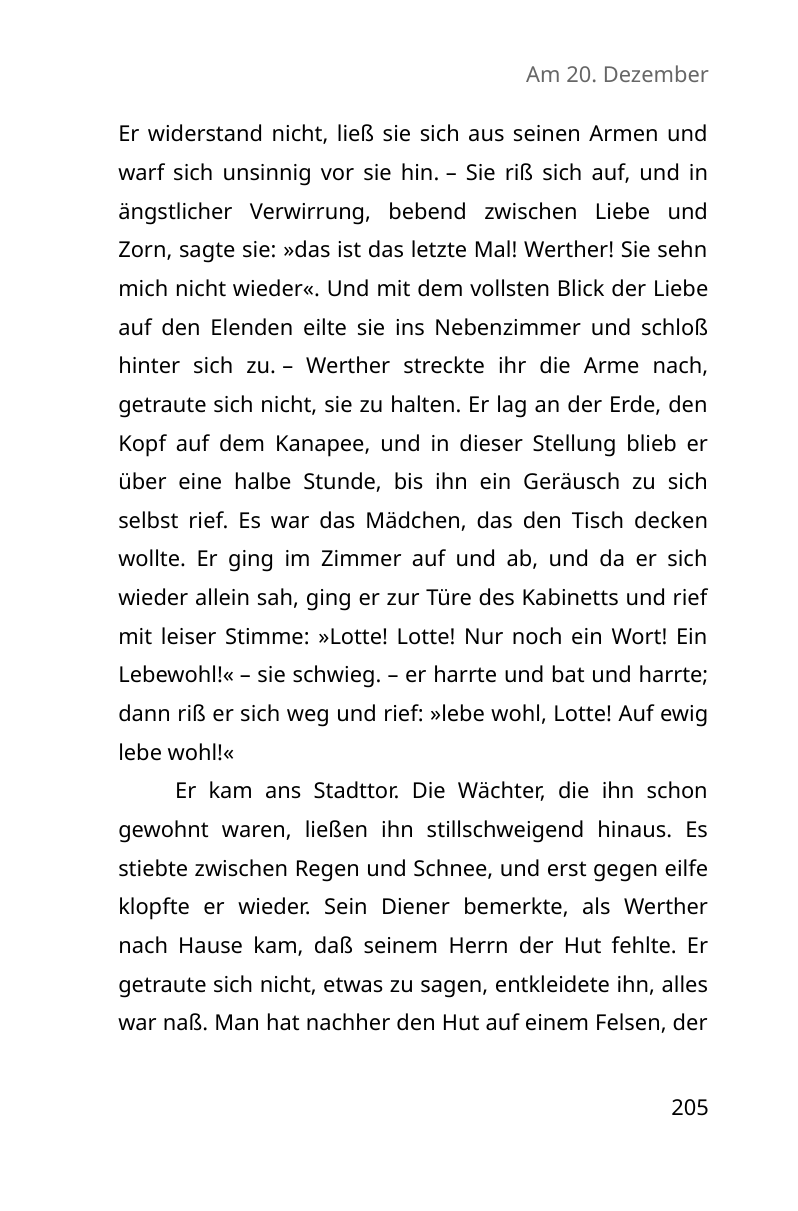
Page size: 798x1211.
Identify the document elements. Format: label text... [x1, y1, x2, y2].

text Er widerstand nicht, ließ sie sich aus seinen Armen und warf sich unsinnig vor sie hin. – Sie riß sich auf, und in ängstlicher Verwirrung, bebend zwischen Liebe und Zorn, sagte sie: »das ist das letzte Mal! Werther! Sie sehn mich nicht wieder«. Und mit dem vollsten Blick der Liebe auf den Elenden eilte sie ins Nebenzimmer und schloß hinter sich zu. – Werther streckte ihr die Arme nach, getraute sich nicht, sie zu halten. Er lag an der Erde, den Kopf auf dem Kanapee, und in dieser Stellung blieb er über eine halbe Stunde, bis ihn ein Geräusch zu sich selbst rief. Es war das Mädchen, das den Tisch decken wollte. Er ging im Zimmer auf und ab, und da er sich wieder allein sah, ging er zur Türe des Kabinetts und rief mit leiser Stimme: »Lotte! Lotte! Nur noch ein Wort! Ein Lebewohl!« – sie schwieg. – er harrte und bat und harrte; dann riß er sich weg und rief: »lebe wohl, Lotte! Auf ewig lebe wohl!« [118, 118, 709, 766]
text Er kam ans Stadttor. Die Wächter, die ihn schon gewohnt waren, ließen ihn stillschweigend hinaus. Es stiebte zwischen Regen und Schnee, und erst gegen eilfe klopfte er wieder. Sein Diener bemerkte, als Werther nach Hause kam, daß seinem Herrn der Hut fehlte. Er getraute sich nicht, etwas zu sagen, entkleidete ihn, alles war naß. Man hat nachher den Hut auf einem Felsen, der [118, 775, 709, 1037]
